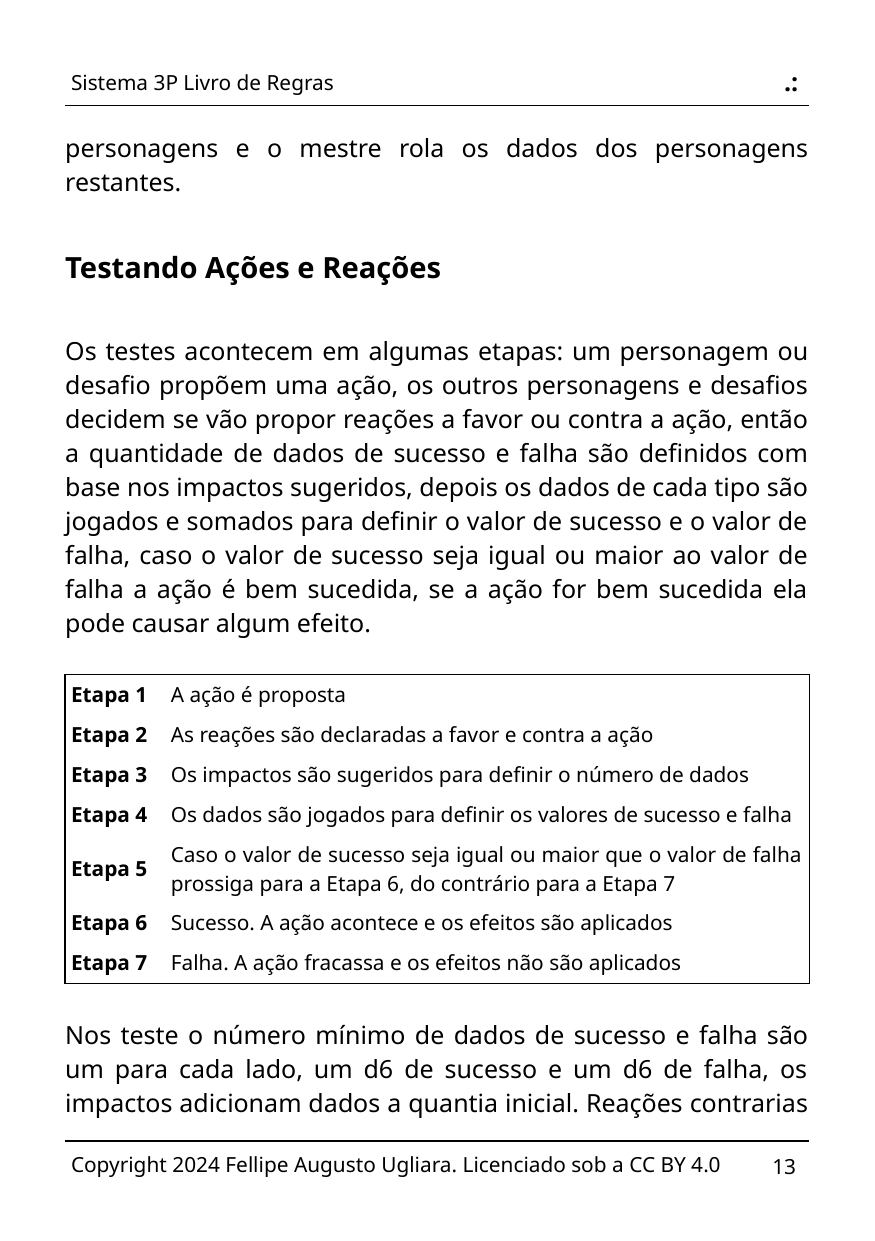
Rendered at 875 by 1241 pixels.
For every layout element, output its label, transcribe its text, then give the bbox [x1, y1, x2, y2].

table_cell Os dados são jogados para definir os valores de sucesso e falha [165, 795, 809, 834]
table_cell Etapa 4 [66, 795, 165, 834]
table_cell Sucesso. A ação acontece e os efeitos são aplicados [165, 903, 809, 943]
text Os testes acontecem em algumas etapas: um personagem ou desafio propõem uma ação, os outros personagens e desafios decidem se vão propor reações a favor ou contra a ação, então a quantidade de dados de sucesso e falha são definidos com base nos impactos sugeridos, depois os dados de cada tipo são jogados e somados para definir o valor de sucesso e o valor de falha, caso o valor de sucesso seja igual ou maior ao valor de falha a ação é bem sucedida, se a ação for bem sucedida ela pode causar algum efeito. [65, 333, 809, 640]
table_cell Etapa 2 [66, 715, 165, 755]
table_header A ação é proposta [165, 675, 809, 715]
table_cell Etapa 7 [66, 943, 165, 983]
table_cell Caso o valor de sucesso seja igual ou maior que o valor de falha prossiga para a Etapa 6, do contrário para a Etapa 7 [165, 835, 809, 903]
table_cell Etapa 5 [66, 835, 165, 903]
text Nos teste o número mínimo de dados de sucesso e falha são um para cada lado, um d6 de sucesso e um d6 de falha, os impactos adicionam dados a quantia inicial. Reações contrarias [65, 1018, 809, 1120]
table_cell Os impactos são sugeridos para definir o número de dados [165, 755, 809, 794]
table_cell Etapa 3 [66, 755, 165, 794]
table_cell Etapa 6 [66, 903, 165, 943]
table_cell Falha. A ação fracassa e os efeitos não são aplicados [165, 943, 809, 983]
table_header Etapa 1 [66, 675, 165, 715]
text personagens e o mestre rola os dados dos personagens restantes. [65, 130, 809, 198]
table_cell As reações são declaradas a favor e contra a ação [165, 715, 809, 755]
subtitle Testando Ações e Reações [65, 247, 809, 287]
